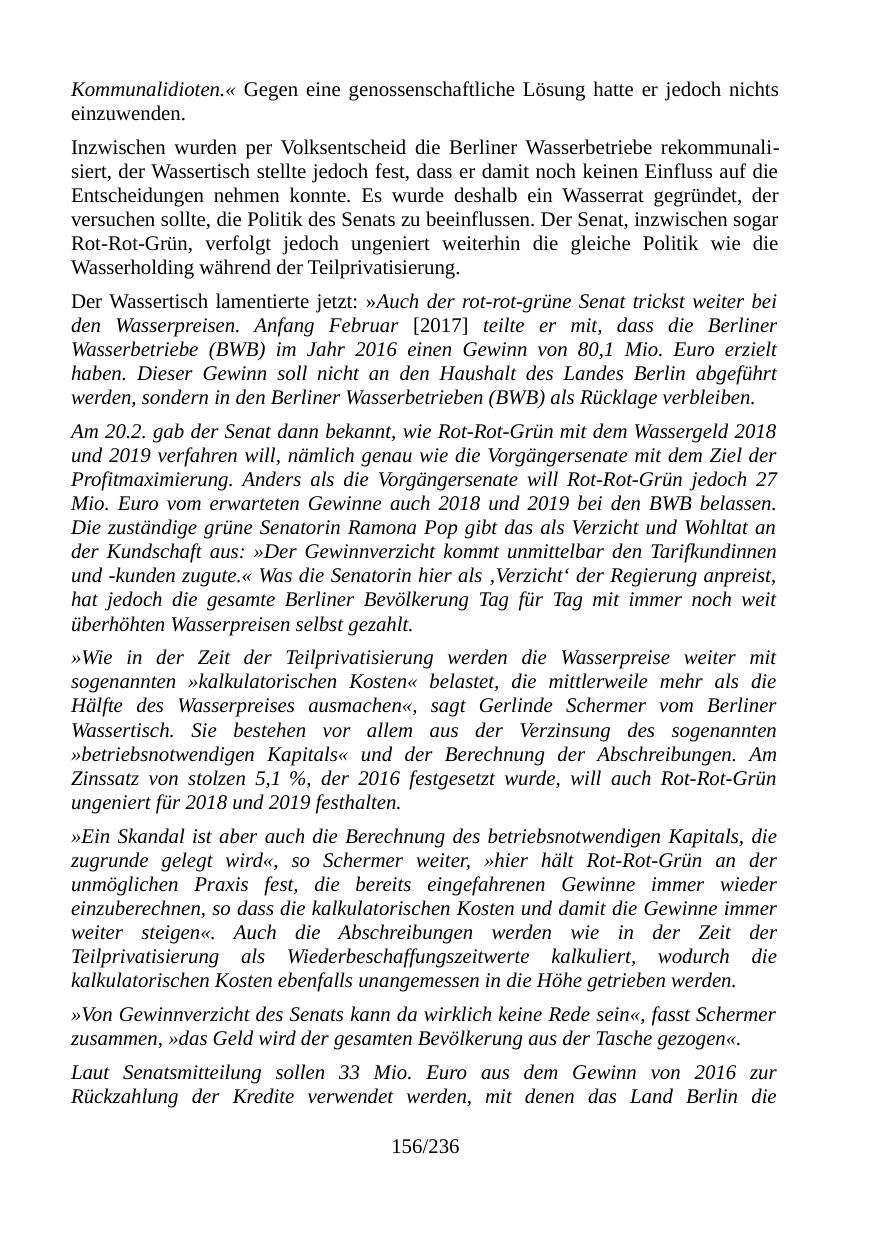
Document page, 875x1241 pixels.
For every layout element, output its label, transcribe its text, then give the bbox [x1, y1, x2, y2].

text Der Wassertisch lamentierte jetzt: »Auch der rot-rot-grüne Senat trickst weiter bei den Wasserpreisen. Anfang Februar [2017] teilte er mit, dass die Berliner Wasserbetriebe (BWB) im Jahr 2016 einen Gewinn von 80,1 Mio. Euro erzielt haben. Dieser Gewinn soll nicht an den Haushalt des Landes Berlin abgeführt werden, sondern in den Berliner Wasserbetrieben (BWB) als Rücklage verbleiben. [71, 289, 779, 409]
text Laut Senatsmitteilung sollen 33 Mio. Euro aus dem Gewinn von 2016 zur Rückzahlung der Kredite verwendet werden, mit denen das Land Berlin die [71, 1060, 779, 1108]
text Inzwischen wurden per Volksentscheid die Berliner Wasserbetriebe rekommunali­siert, der Wassertisch stellte jedoch fest, dass er damit noch keinen Einfluss auf die Entscheidungen nehmen konnte. Es wurde deshalb ein Wasserrat gegründet, der versuchen sollte, die Politik des Senats zu beeinflussen. Der Senat, inzwischen sogar Rot-Rot-Grün, verfolgt jedoch ungeniert weiterhin die gleiche Politik wie die Wasserholding während der Teilprivatisierung. [71, 135, 779, 279]
text Am 20.2. gab der Senat dann bekannt, wie Rot-Rot-Grün mit dem Wassergeld 2018 und 2019 verfahren will, nämlich genau wie die Vorgängersenate mit dem Ziel der Profitmaximierung. Anders als die Vorgängersenate will Rot-Rot-Grün jedoch 27 Mio. Euro vom erwarteten Gewinne auch 2018 und 2019 bei den BWB belassen. Die zuständige grüne Senatorin Ramona Pop gibt das als Verzicht und Wohltat an der Kundschaft aus: »Der Gewinnverzicht kommt unmittelbar den Tarifkundinnen und -kunden zugute.« Was die Senatorin hier als ‚Verzicht‘ der Regierung anpreist, hat jedoch die gesamte Berliner Bevölkerung Tag für Tag mit immer noch weit überhöhten Wasserpreisen selbst gezahlt. [71, 419, 779, 636]
text »Von Gewinnverzicht des Senats kann da wirklich keine Rede sein«, fasst Schermer zusammen, »das Geld wird der gesamten Bevölkerung aus der Tasche gezogen«. [71, 1002, 779, 1050]
text Kommunalidioten.« Gegen eine genossenschaftliche Lösung hatte er jedoch nichts einzuwenden. [71, 77, 779, 125]
text »Wie in der Zeit der Teilprivatisierung werden die Wasserpreise weiter mit sogenannten »kalkulatorischen Kosten« belastet, die mittlerweile mehr als die Hälfte des Wasserpreises ausmachen«, sagt Gerlinde Schermer vom Berliner Wassertisch. Sie bestehen vor allem aus der Verzinsung des sogenannten »betriebsnotwendigen Kapitals« und der Berechnung der Abschreibungen. Am Zinssatz von stolzen 5,1 %, der 2016 festgesetzt wurde, will auch Rot-Rot-Grün ungeniert für 2018 und 2019 festhalten. [71, 645, 779, 814]
text »Ein Skandal ist aber auch die Berechnung des betriebsnotwendigen Kapitals, die zugrunde gelegt wird«, so Schermer weiter, »hier hält Rot-Rot-Grün an der unmöglichen Praxis fest, die bereits eingefahrenen Gewinne immer wieder einzuberechnen, so dass die kalkulatorischen Kosten und damit die Gewinne immer weiter steigen«. Auch die Abschreibungen werden wie in der Zeit der Teilprivatisierung als Wiederbeschaffungszeitwerte kalkuliert, wodurch die kalkulatorischen Kosten ebenfalls unangemessen in die Höhe getrieben werden. [71, 823, 779, 992]
